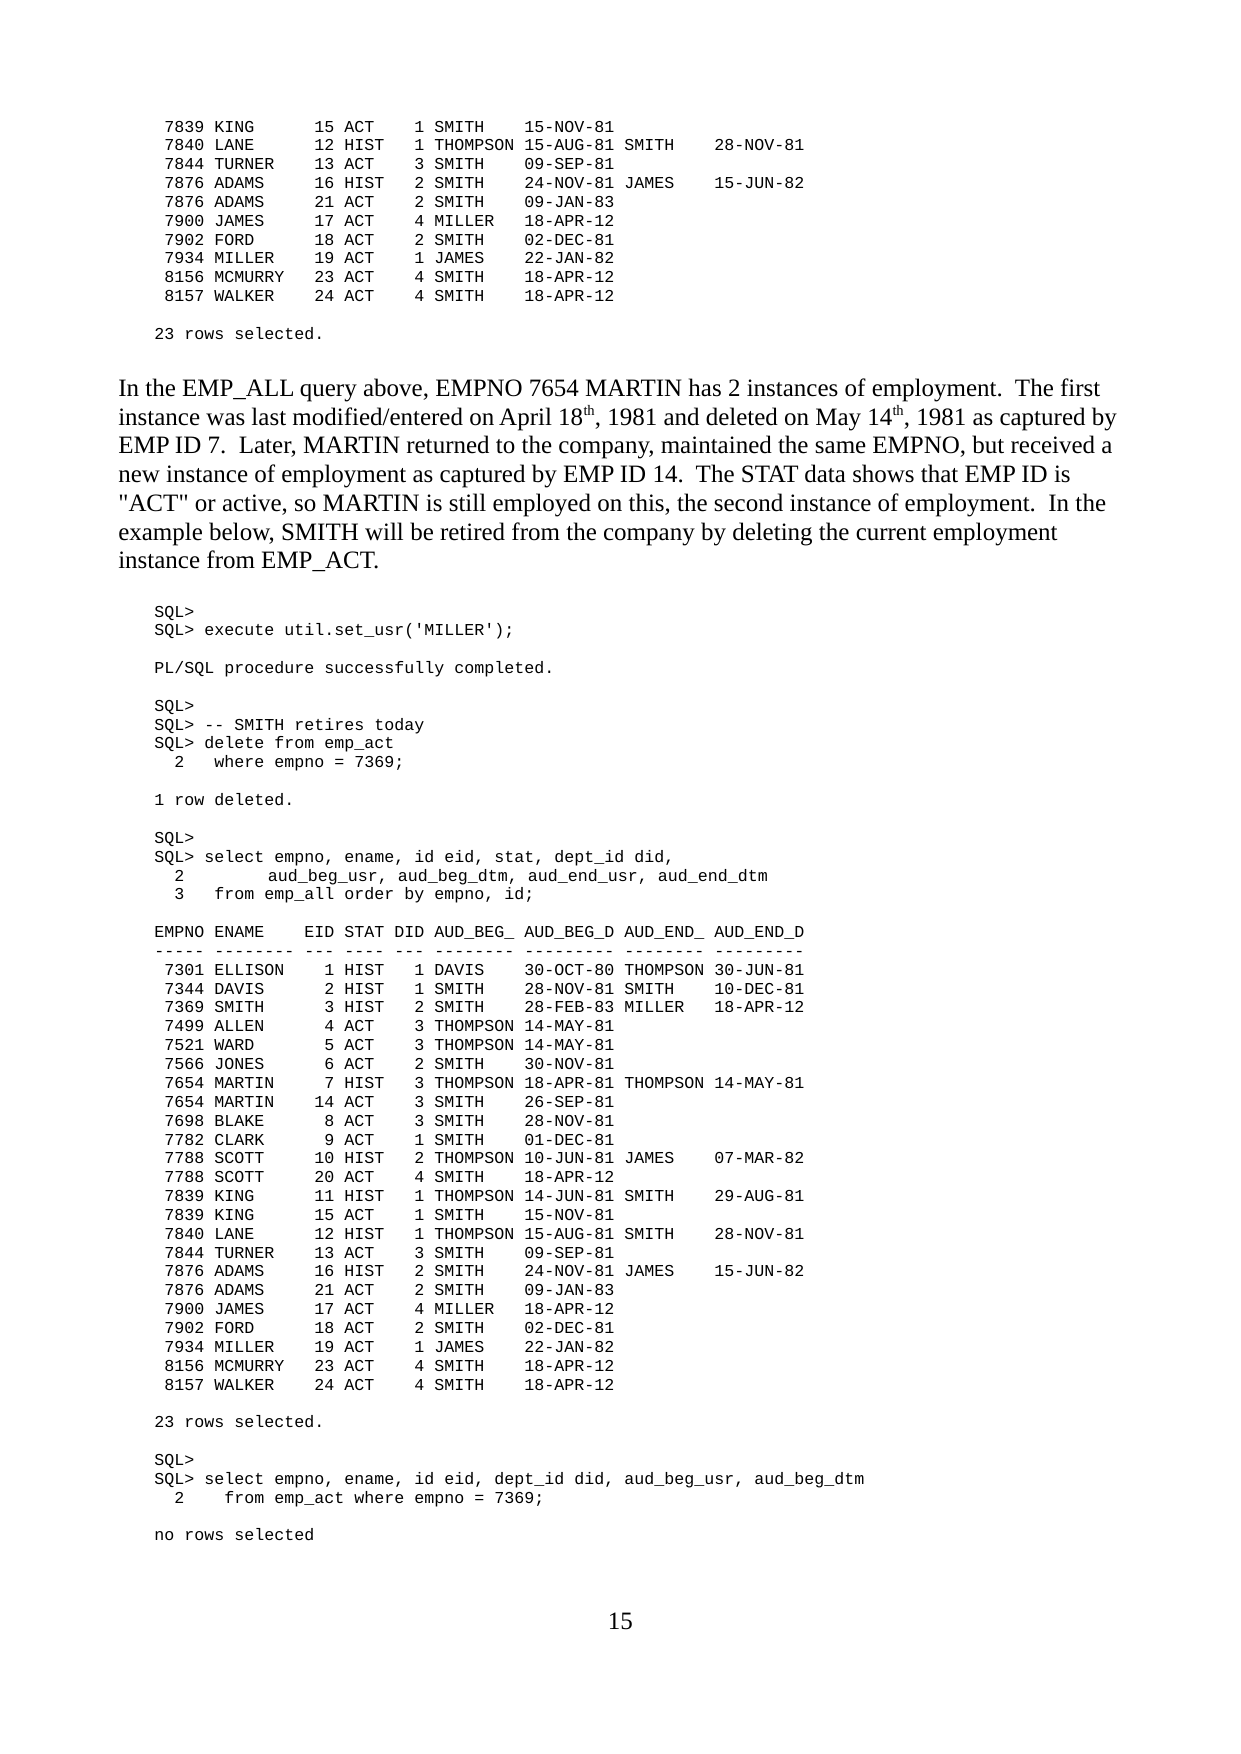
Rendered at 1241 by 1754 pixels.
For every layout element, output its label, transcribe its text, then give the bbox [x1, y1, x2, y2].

text 7902 FORD 18 ACT 2 SMITH 02-DEC-81 [154, 1319, 1086, 1338]
text 8157 WALKER 24 ACT 4 SMITH 18-APR-12 [154, 1376, 1086, 1395]
text 7840 LANE 12 HIST 1 THOMPSON 15-AUG-81 SMITH 28-NOV-81 [154, 137, 1086, 156]
text 7788 SCOTT 10 HIST 2 THOMPSON 10-JUN-81 JAMES 07-MAR-82 [154, 1150, 1086, 1169]
text 7934 MILLER 19 ACT 1 JAMES 22-JAN-82 [154, 250, 1086, 269]
text 8156 MCMURRY 23 ACT 4 SMITH 18-APR-12 [154, 1357, 1086, 1376]
text 7900 JAMES 17 ACT 4 MILLER 18-APR-12 [154, 212, 1086, 231]
text 23 rows selected. [154, 326, 1086, 344]
text 7301 ELLISON 1 HIST 1 DAVIS 30-OCT-80 THOMPSON 30-JUN-81 [154, 961, 1086, 980]
text 2 where empno = 7369; [154, 754, 1086, 773]
text 23 rows selected. [154, 1414, 1086, 1433]
text 7876 ADAMS 21 ACT 2 SMITH 09-JAN-83 [154, 193, 1086, 212]
text PL/SQL procedure successfully completed. [154, 660, 1086, 678]
text 7654 MARTIN 14 ACT 3 SMITH 26-SEP-81 [154, 1093, 1086, 1112]
text 7839 KING 11 HIST 1 THOMPSON 14-JUN-81 SMITH 29-AUG-81 [154, 1188, 1086, 1206]
text SQL> select empno, ename, id eid, dept_id did, aud_beg_usr, aud_beg_dtm [154, 1470, 1086, 1489]
text 7369 SMITH 3 HIST 2 SMITH 28-FEB-83 MILLER 18-APR-12 [154, 999, 1086, 1018]
text 7840 LANE 12 HIST 1 THOMPSON 15-AUG-81 SMITH 28-NOV-81 [154, 1225, 1086, 1244]
text 7876 ADAMS 16 HIST 2 SMITH 24-NOV-81 JAMES 15-JUN-82 [154, 175, 1086, 193]
text 8157 WALKER 24 ACT 4 SMITH 18-APR-12 [154, 288, 1086, 307]
text 7344 DAVIS 2 HIST 1 SMITH 28-NOV-81 SMITH 10-DEC-81 [154, 980, 1086, 999]
text 7839 KING 15 ACT 1 SMITH 15-NOV-81 [154, 118, 1086, 137]
text 7876 ADAMS 16 HIST 2 SMITH 24-NOV-81 JAMES 15-JUN-82 [154, 1263, 1086, 1282]
text 7566 JONES 6 ACT 2 SMITH 30-NOV-81 [154, 1056, 1086, 1074]
text SQL> delete from emp_act [154, 735, 1086, 754]
text SQL> -- SMITH retires today [154, 716, 1086, 735]
text SQL> execute util.set_usr('MILLER'); [154, 622, 1086, 641]
text SQL> select empno, ename, id eid, stat, dept_id did, [154, 848, 1086, 867]
text 7876 ADAMS 21 ACT 2 SMITH 09-JAN-83 [154, 1282, 1086, 1301]
text 2 aud_beg_usr, aud_beg_dtm, aud_end_usr, aud_end_dtm [154, 867, 1086, 886]
text 7902 FORD 18 ACT 2 SMITH 02-DEC-81 [154, 231, 1086, 250]
text 7934 MILLER 19 ACT 1 JAMES 22-JAN-82 [154, 1338, 1086, 1357]
text ----- -------- --- ---- --- -------- --------- -------- --------- [154, 942, 1086, 961]
text 7900 JAMES 17 ACT 4 MILLER 18-APR-12 [154, 1301, 1086, 1319]
text 7521 WARD 5 ACT 3 THOMPSON 14-MAY-81 [154, 1037, 1086, 1056]
text 7654 MARTIN 7 HIST 3 THOMPSON 18-APR-81 THOMPSON 14-MAY-81 [154, 1074, 1086, 1093]
text 1 row deleted. [154, 792, 1086, 811]
text 7844 TURNER 13 ACT 3 SMITH 09-SEP-81 [154, 156, 1086, 175]
text 7788 SCOTT 20 ACT 4 SMITH 18-APR-12 [154, 1169, 1086, 1188]
text In the EMP_ALL query above, EMPNO 7654 MARTIN has 2 instances of employment. The first instance was last modified/entered on April 18th, 1981 and deleted on May 14th, 1981 as captured by EMP ID 7. Later, MARTIN returned to the company, maintained the same EMPNO, but received a new instance of employment as captured by EMP ID 14. The STAT data shows that EMP ID is "ACT" or active, so MARTIN is still employed on this, the second instance of employment. In the example below, SMITH will be retired from the company by deleting the current employment instance from EMP_ACT. [118, 373, 1122, 574]
text 2 from emp_act where empno = 7369; [154, 1489, 1086, 1508]
text SQL> [154, 829, 1086, 848]
text 7844 TURNER 13 ACT 3 SMITH 09-SEP-81 [154, 1244, 1086, 1263]
text SQL> [154, 1452, 1086, 1470]
text SQL> [154, 697, 1086, 716]
text EMPNO ENAME EID STAT DID AUD_BEG_ AUD_BEG_D AUD_END_ AUD_END_D [154, 924, 1086, 942]
text 3 from emp_all order by empno, id; [154, 886, 1086, 905]
text 7499 ALLEN 4 ACT 3 THOMPSON 14-MAY-81 [154, 1018, 1086, 1037]
text 7782 CLARK 9 ACT 1 SMITH 01-DEC-81 [154, 1131, 1086, 1150]
text SQL> [154, 603, 1086, 622]
text 7839 KING 15 ACT 1 SMITH 15-NOV-81 [154, 1206, 1086, 1225]
text 8156 MCMURRY 23 ACT 4 SMITH 18-APR-12 [154, 269, 1086, 288]
text 7698 BLAKE 8 ACT 3 SMITH 28-NOV-81 [154, 1112, 1086, 1131]
text no rows selected [154, 1527, 1086, 1546]
